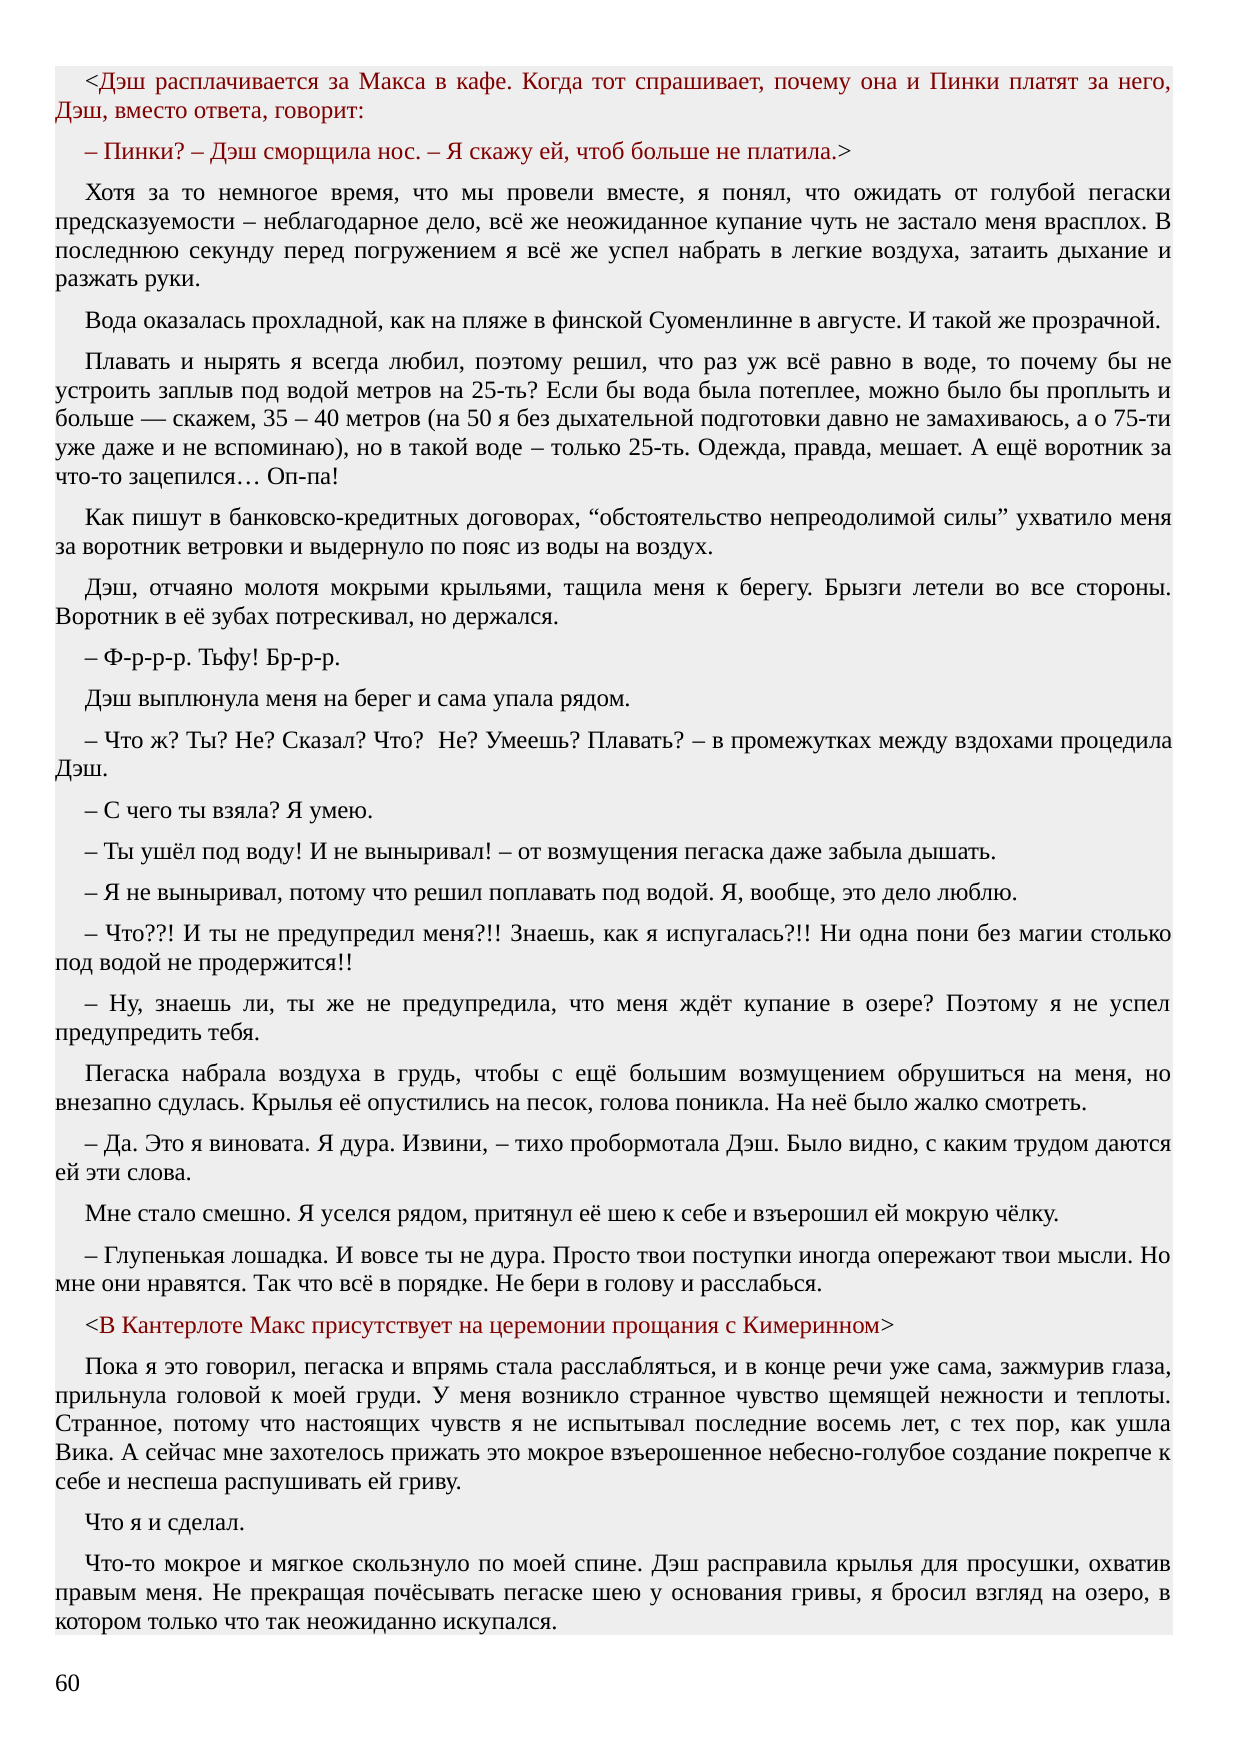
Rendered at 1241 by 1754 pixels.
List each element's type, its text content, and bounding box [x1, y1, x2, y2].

text Хотя за то немногое время, что мы провели вместе, я понял, что ожидать от голубой пегаски предсказуемости – неблагодарное дело, всё же неожиданное купание чуть не застало меня врасплох. В последнюю секунду перед погружением я всё же успел набрать в легкие воздуха, затаить дыхание и разжать руки. [55, 177, 1173, 292]
text Пегаска набрала воздуха в грудь, чтобы с ещё большим возмущением обрушиться на меня, но внезапно сдулась. Крылья её опустились на песок, голова поникла. На неё было жалко смотреть. [55, 1058, 1173, 1116]
text Плавать и нырять я всегда любил, поэтому решил, что раз уж всё равно в воде, то почему бы не устроить заплыв под водой метров на 25-ть? Если бы вода была потеплее, можно было бы проплыть и больше — скажем, 35 – 40 метров (на 50 я без дыхательной подготовки давно не замахиваюсь, а о 75-ти уже даже и не вспоминаю), но в такой воде – только 25-ть. Одежда, правда, мешает. А ещё воротник за что-то зацепился… Оп-па! [55, 346, 1173, 490]
text – Пинки? – Дэш сморщила нос. – Я скажу ей, чтоб больше не платила.> [55, 136, 1173, 165]
text <В Кантерлоте Макс присутствует на церемонии прощания с Кимеринном> [55, 1310, 1173, 1338]
text – Что??! И ты не предупредил меня?!! Знаешь, как я испугалась?!! Ни одна пони без магии столько под водой не продержится!! [55, 918, 1173, 976]
text – Да. Это я виновата. Я дура. Извини, – тихо пробормотала Дэш. Было видно, с каким трудом даются ей эти слова. [55, 1128, 1173, 1186]
text – С чего ты взяла? Я умею. [55, 795, 1173, 823]
text Как пишут в банковско-кредитных договорах, “обстоятельство непреодолимой силы” ухватило меня за воротник ветровки и выдернуло по пояс из воды на воздух. [55, 502, 1173, 560]
text – Ты ушёл под воду! И не выныривал! – от возмущения пегаска даже забыла дышать. [55, 836, 1173, 865]
text Мне стало смешно. Я уселся рядом, притянул её шею к себе и взъерошил ей мокрую чёлку. [55, 1198, 1173, 1227]
text Дэш выплюнула меня на берег и сама упала рядом. [55, 683, 1173, 712]
text – Ф-р-р-р. Тьфу! Бр-р-р. [55, 642, 1173, 671]
text Пока я это говорил, пегаска и впрямь стала расслабляться, и в конце речи уже сама, зажмурив глаза, прильнула головой к моей груди. У меня возникло странное чувство щемящей нежности и теплоты. Странное, потому что настоящих чувств я не испытывал последние восемь лет, с тех пор, как ушла Вика. А сейчас мне захотелось прижать это мокрое взъерошенное небесно-голубое создание покрепче к себе и неспеша распушивать ей гриву. [55, 1351, 1173, 1495]
text Дэш, отчаяно молотя мокрыми крыльями, тащила меня к берегу. Брызги летели во все стороны. Воротник в её зубах потрескивал, но держался. [55, 572, 1173, 630]
text Что-то мокрое и мягкое скользнуло по моей спине. Дэш расправила крылья для просушки, охватив правым меня. Не прекращая почёсывать пегаске шею у основания гривы, я бросил взгляд на озеро, в котором только что так неожиданно искупался. [55, 1548, 1173, 1635]
text <Дэш расплачивается за Макса в кафе. Когда тот спрашивает, почему она и Пинки платят за него, Дэш, вместо ответа, говорит: [55, 66, 1173, 123]
text – Ну, знаешь ли, ты же не предупредила, что меня ждёт купание в озере? Поэтому я не успел предупредить тебя. [55, 988, 1173, 1046]
text Что я и сделал. [55, 1507, 1173, 1536]
text Вода оказалась прохладной, как на пляже в финской Суоменлинне в августе. И такой же прозрачной. [55, 305, 1173, 333]
text – Что ж? Ты? Не? Сказал? Что? Не? Умеешь? Плавать? – в промежутках между вздохами процедила Дэш. [55, 725, 1173, 782]
text – Я не выныривал, потому что решил поплавать под водой. Я, вообще, это дело люблю. [55, 877, 1173, 906]
text – Глупенькая лошадка. И вовсе ты не дура. Просто твои поступки иногда опережают твои мысли. Но мне они нравятся. Так что всё в порядке. Не бери в голову и расслабься. [55, 1240, 1173, 1297]
